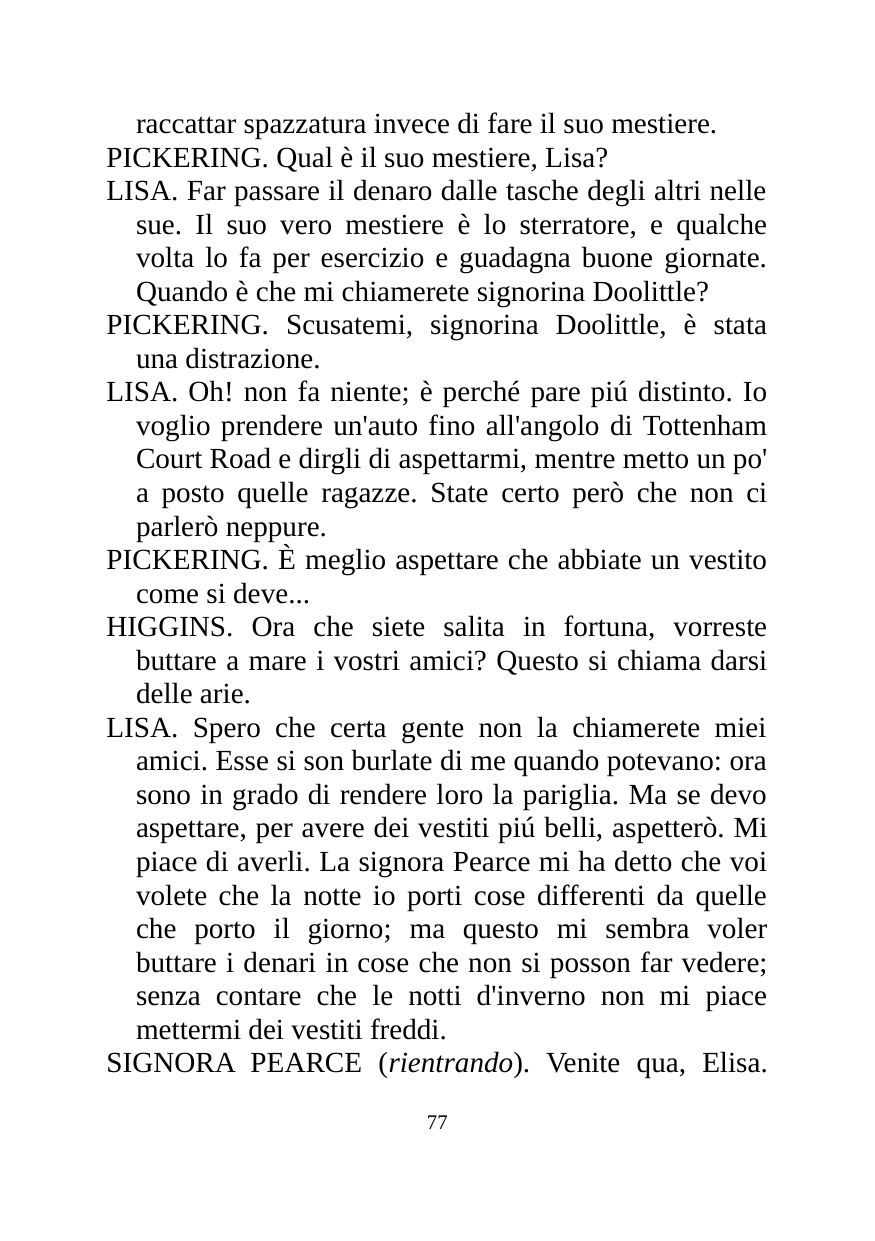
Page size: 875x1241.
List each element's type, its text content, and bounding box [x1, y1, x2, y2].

text PICKERING. È meglio aspettare che abbiate un vestito come si deve... [106, 542, 768, 609]
text raccattar spazzatura invece di fare il suo mestiere. [106, 106, 768, 140]
text LISA. Oh! non fa niente; è perché pare piú distinto. Io voglio prendere un'auto fino all'angolo di Tottenham Court Road e dirgli di aspettarmi, mentre metto un po' a posto quelle ragazze. State certo però che non ci parlerò neppure. [106, 374, 768, 542]
text HIGGINS. Ora che siete salita in fortuna, vorreste buttare a mare i vostri amici? Questo si chiama darsi delle arie. [106, 609, 768, 710]
text PICKERING. Qual è il suo mestiere, Lisa? [106, 140, 768, 173]
text SIGNORA PEARCE (rientrando). Venite qua, Elisa. [106, 1045, 768, 1079]
text LISA. Spero che certa gente non la chiamerete miei amici. Esse si son burlate di me quando potevano: ora sono in grado di rendere loro la pariglia. Ma se devo aspettare, per avere dei vestiti piú belli, aspetterò. Mi piace di averli. La signora Pearce mi ha detto che voi volete che la notte io porti cose differenti da quelle che porto il giorno; ma questo mi sembra voler buttare i denari in cose che non si posson far vedere; senza contare che le notti d'inverno non mi piace mettermi dei vestiti freddi. [106, 710, 768, 1045]
text PICKERING. Scusatemi, signorina Doolittle, è stata una distrazione. [106, 307, 768, 374]
text LISA. Far passare il denaro dalle tasche degli altri nelle sue. Il suo vero mestiere è lo sterratore, e qualche volta lo fa per esercizio e guadagna buone giornate. Quando è che mi chiamerete signorina Doolittle? [106, 173, 768, 307]
